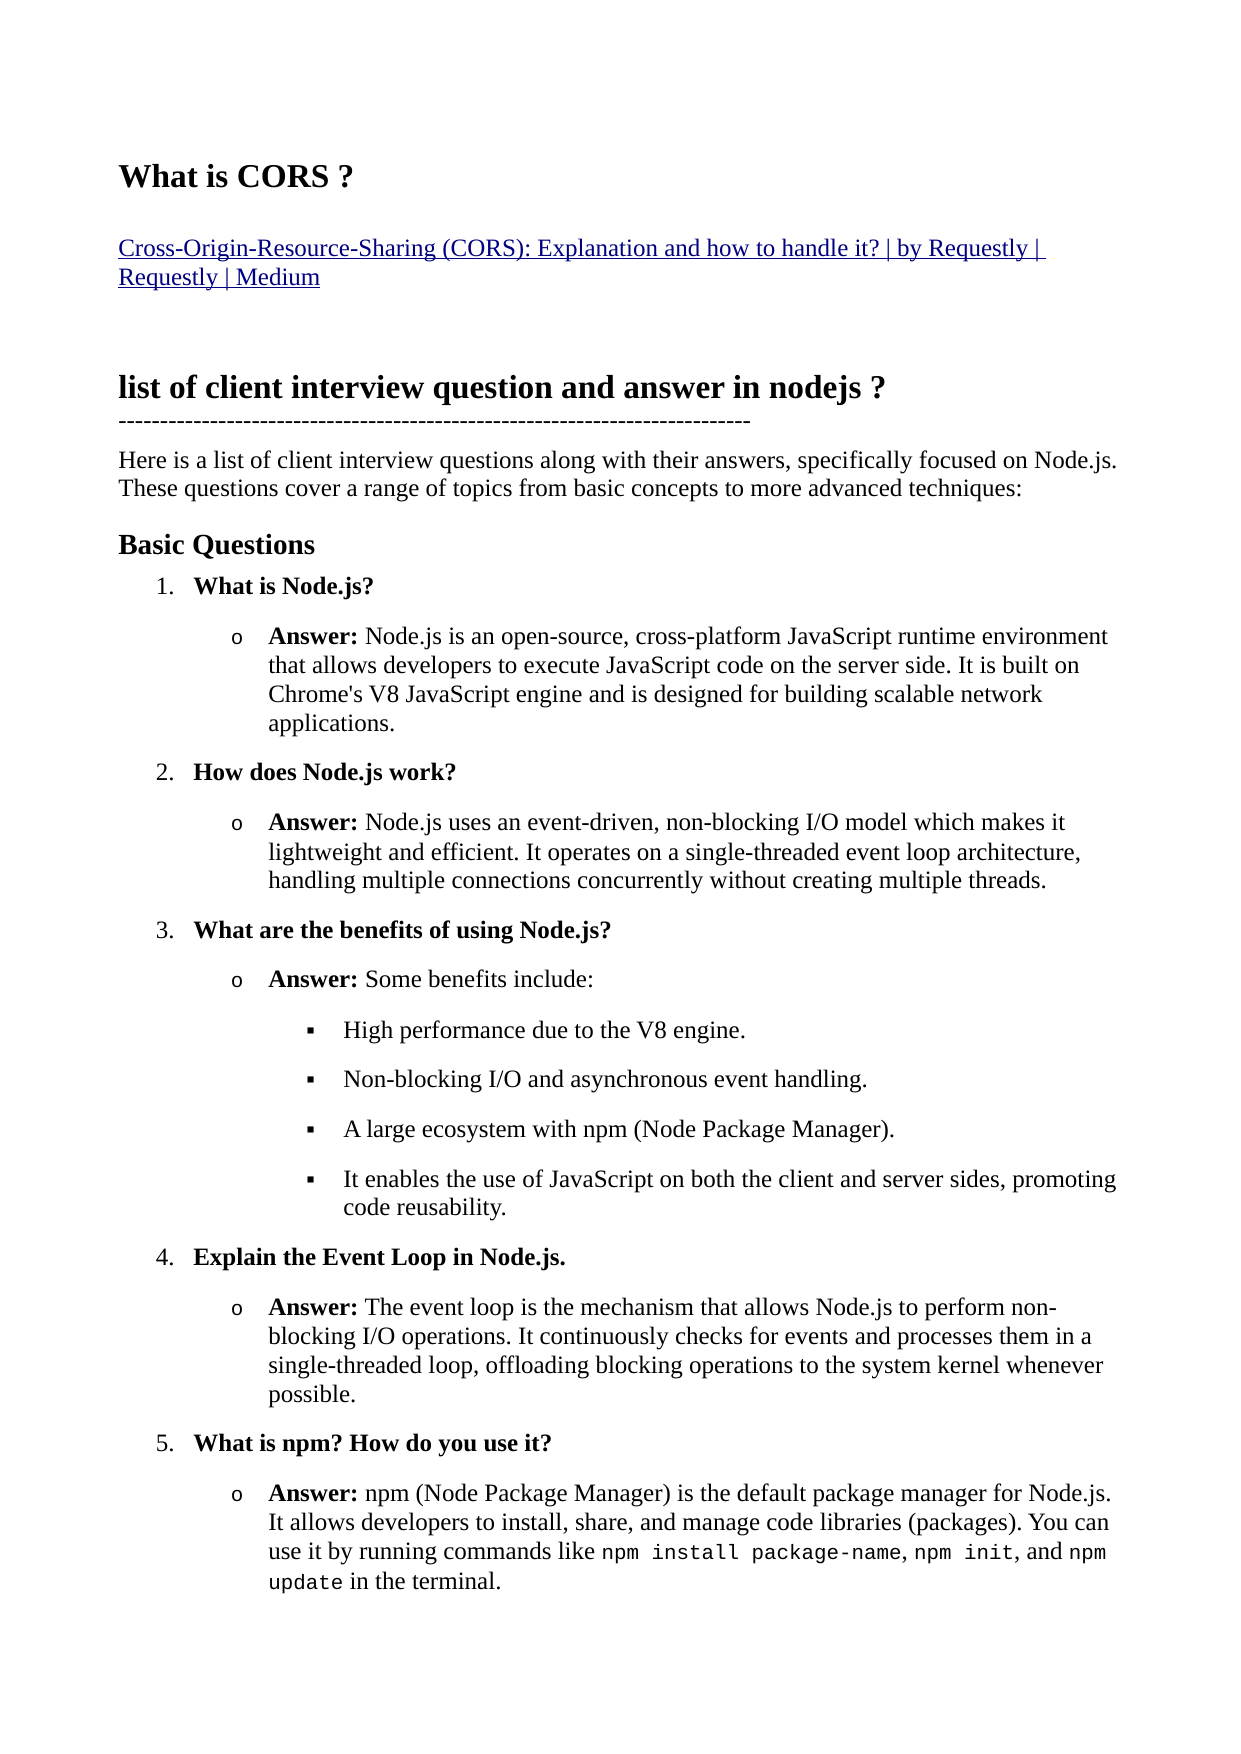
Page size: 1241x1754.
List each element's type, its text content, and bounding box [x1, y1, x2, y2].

text list of client interview question and answer in nodejs ? [118, 367, 1122, 406]
subtitle Basic Questions [118, 527, 1122, 561]
list What is Node.js? [156, 571, 1122, 600]
list Non-blocking I/O and asynchronous event handling. [306, 1064, 1122, 1093]
list High performance due to the V8 engine. [306, 1015, 1122, 1044]
text ---------------------------------------------------------------------------- [118, 406, 1122, 434]
list Answer: Node.js uses an event-driven, non-blocking I/O model which makes it lightweight and efficient. It operates on a single-threaded event loop architecture, handling multiple connections concurrently without creating multiple threads. [231, 807, 1122, 894]
text What is CORS ? [118, 156, 1122, 195]
list Answer: Node.js is an open-source, cross-platform JavaScript runtime environment that allows developers to execute JavaScript code on the server side. It is built on Chrome's V8 JavaScript engine and is designed for building scalable network applications. [231, 621, 1122, 737]
list How does Node.js work? [156, 757, 1122, 786]
text Cross-Origin-Resource-Sharing (CORS): Explanation and how to handle it? | by Requestly | Requestly | Medium [118, 233, 1122, 291]
list Answer: The event loop is the mechanism that allows Node.js to perform non-blocking I/O operations. It continuously checks for events and processes them in a single-threaded loop, offloading blocking operations to the system kernel whenever possible. [231, 1292, 1122, 1407]
list It enables the use of JavaScript on both the client and server sides, promoting code reusability. [306, 1164, 1122, 1221]
text Here is a list of client interview questions along with their answers, specifically focused on Node.js. These questions cover a range of topics from basic concepts to more advanced techniques: [118, 445, 1122, 502]
list Answer: npm (Node Package Manager) is the default package manager for Node.js. It allows developers to install, share, and manage code libraries (packages). You can use it by running commands like npm install package-name, npm init, and npm update in the terminal. [231, 1478, 1122, 1595]
list A large ecosystem with npm (Node Package Manager). [306, 1114, 1122, 1143]
list What are the benefits of using Node.js? [156, 915, 1122, 944]
list Explain the Event Loop in Node.js. [156, 1242, 1122, 1271]
list What is npm? How do you use it? [156, 1428, 1122, 1457]
list Answer: Some benefits include: [231, 964, 1122, 994]
